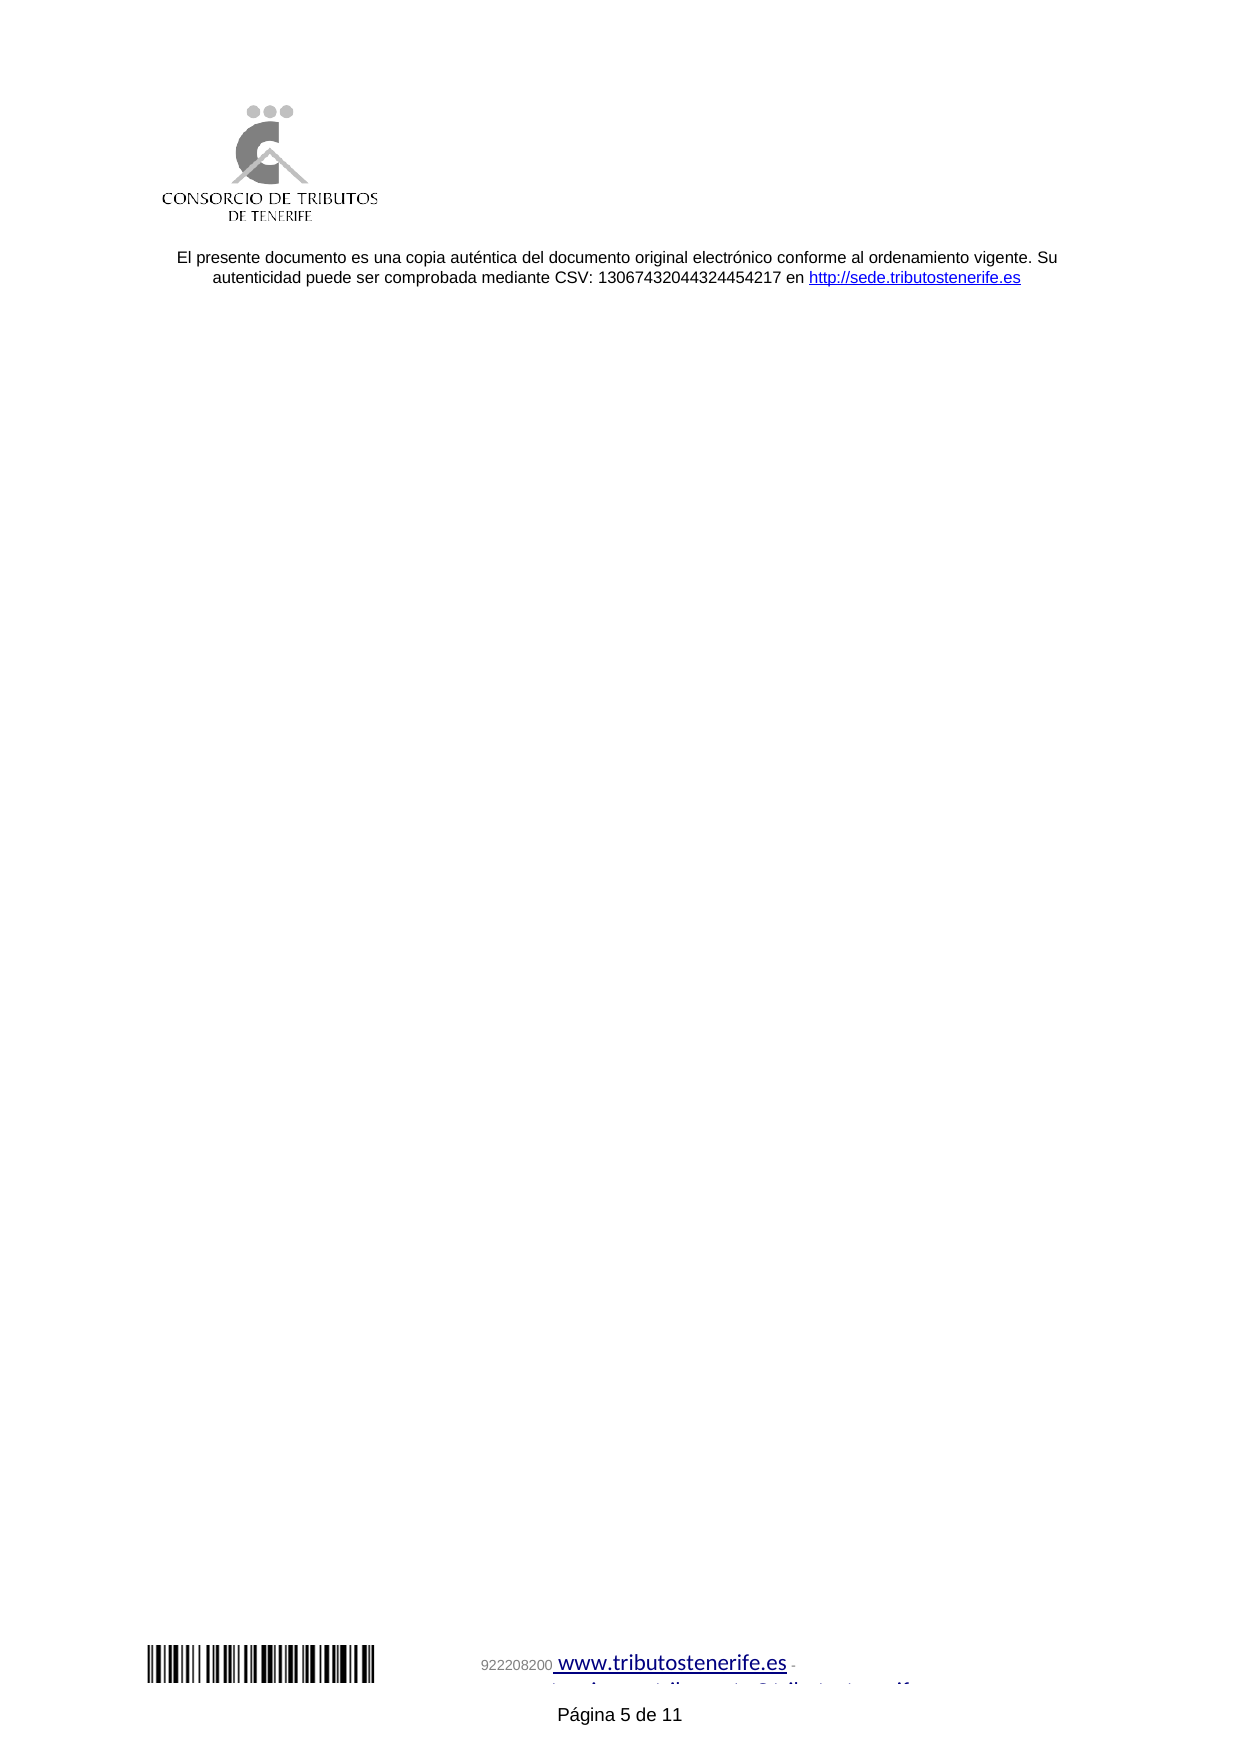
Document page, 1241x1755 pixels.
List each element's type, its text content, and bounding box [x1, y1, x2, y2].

text El presente documento es una copia auténtica del documento original electrónico conforme al ordenamiento vigente. Su autenticidad puede ser comprobada mediante CSV: 13067432044324454217 en http://sede.tributostenerife.es [177, 248, 1093, 287]
